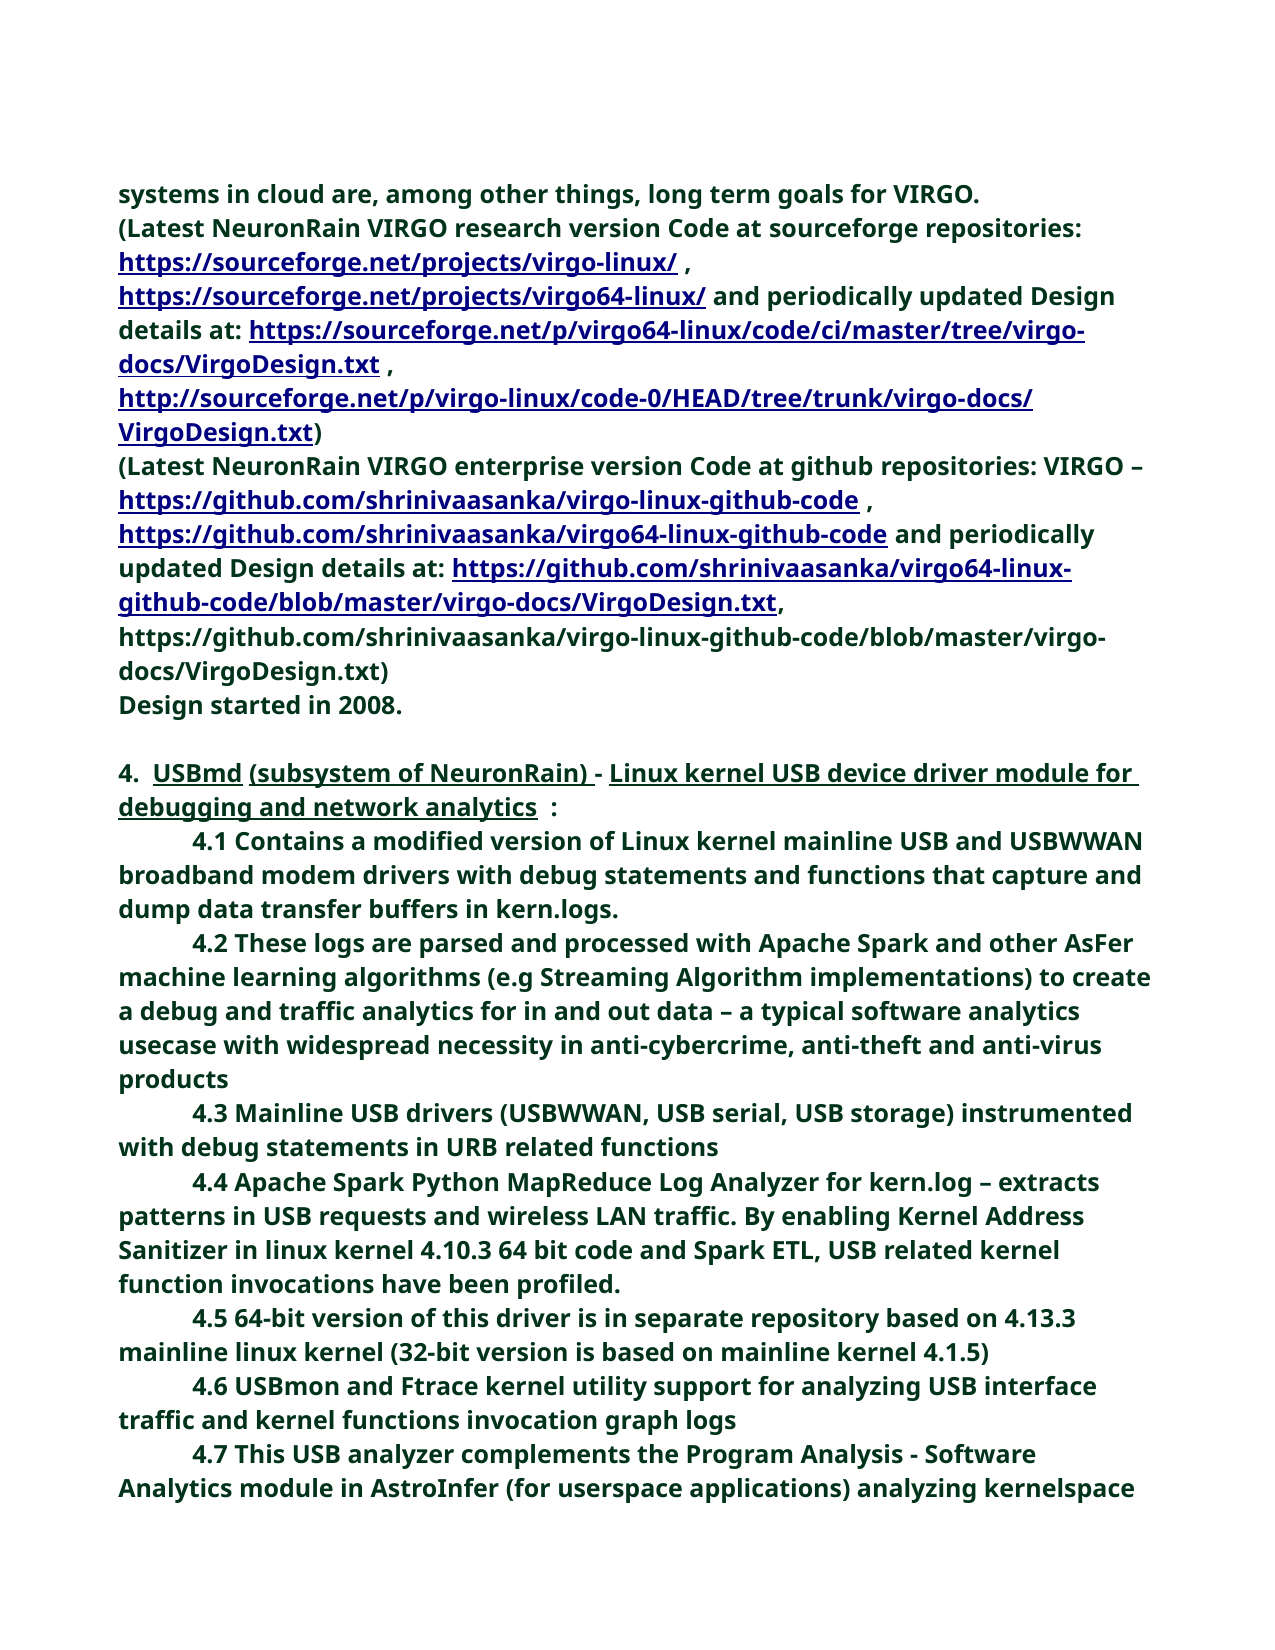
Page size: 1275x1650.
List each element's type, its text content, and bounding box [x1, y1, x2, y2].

text 4.4 Apache Spark Python MapReduce Log Analyzer for kern.log – extracts patterns in USB requests and wireless LAN traffic. By enabling Kernel Address Sanitizer in linux kernel 4.10.3 64 bit code and Spark ETL, USB related kernel function invocations have been profiled. [118, 1164, 1157, 1300]
text 4.7 This USB analyzer complements the Program Analysis - Software Analytics module in AstroInfer (for userspace applications) analyzing kernelspace [118, 1437, 1157, 1505]
text Design started in 2008. [118, 687, 1157, 721]
text 4.2 These logs are parsed and processed with Apache Spark and other AsFer machine learning algorithms (e.g Streaming Algorithm implementations) to create a debug and traffic analytics for in and out data – a typical software analytics usecase with widespread necessity in anti-cybercrime, anti-theft and anti-virus products [118, 926, 1157, 1096]
text (Latest NeuronRain VIRGO research version Code at sourceforge repositories: https://sourceforge.net/projects/virgo-linux/ , https://sourceforge.net/projects/virgo64-linux/ and periodically updated Design details at: https://sourceforge.net/p/virgo64-linux/code/ci/master/tree/virgo-docs/VirgoDesign.txt , http://sourceforge.net/p/virgo-linux/code-0/HEAD/tree/trunk/virgo-docs/VirgoDesign.txt) [118, 210, 1157, 449]
text 4.6 USBmon and Ftrace kernel utility support for analyzing USB interface traffic and kernel functions invocation graph logs [118, 1368, 1157, 1437]
text systems in cloud are, among other things, long term goals for VIRGO. [118, 176, 1157, 210]
text 4.5 64-bit version of this driver is in separate repository based on 4.13.3 mainline linux kernel (32-bit version is based on mainline kernel 4.1.5) [118, 1300, 1157, 1368]
text 4.3 Mainline USB drivers (USBWWAN, USB serial, USB storage) instrumented with debug statements in URB related functions [118, 1096, 1157, 1164]
text 4.1 Contains a modified version of Linux kernel mainline USB and USBWWAN broadband modem drivers with debug statements and functions that capture and dump data transfer buffers in kern.logs. [118, 823, 1157, 926]
text 4. USBmd (subsystem of NeuronRain) - Linux kernel USB device driver module for debugging and network analytics : [118, 755, 1157, 823]
text (Latest NeuronRain VIRGO enterprise version Code at github repositories: VIRGO – https://github.com/shrinivaasanka/virgo-linux-github-code , https://github.com/shrinivaasanka/virgo64-linux-github-code and periodically updated Design details at: https://github.com/shrinivaasanka/virgo64-linux-github-code/blob/master/virgo-docs/VirgoDesign.txt, https://github.com/shrinivaasanka/virgo-linux-github-code/blob/master/virgo-docs/VirgoDesign.txt) [118, 449, 1157, 687]
